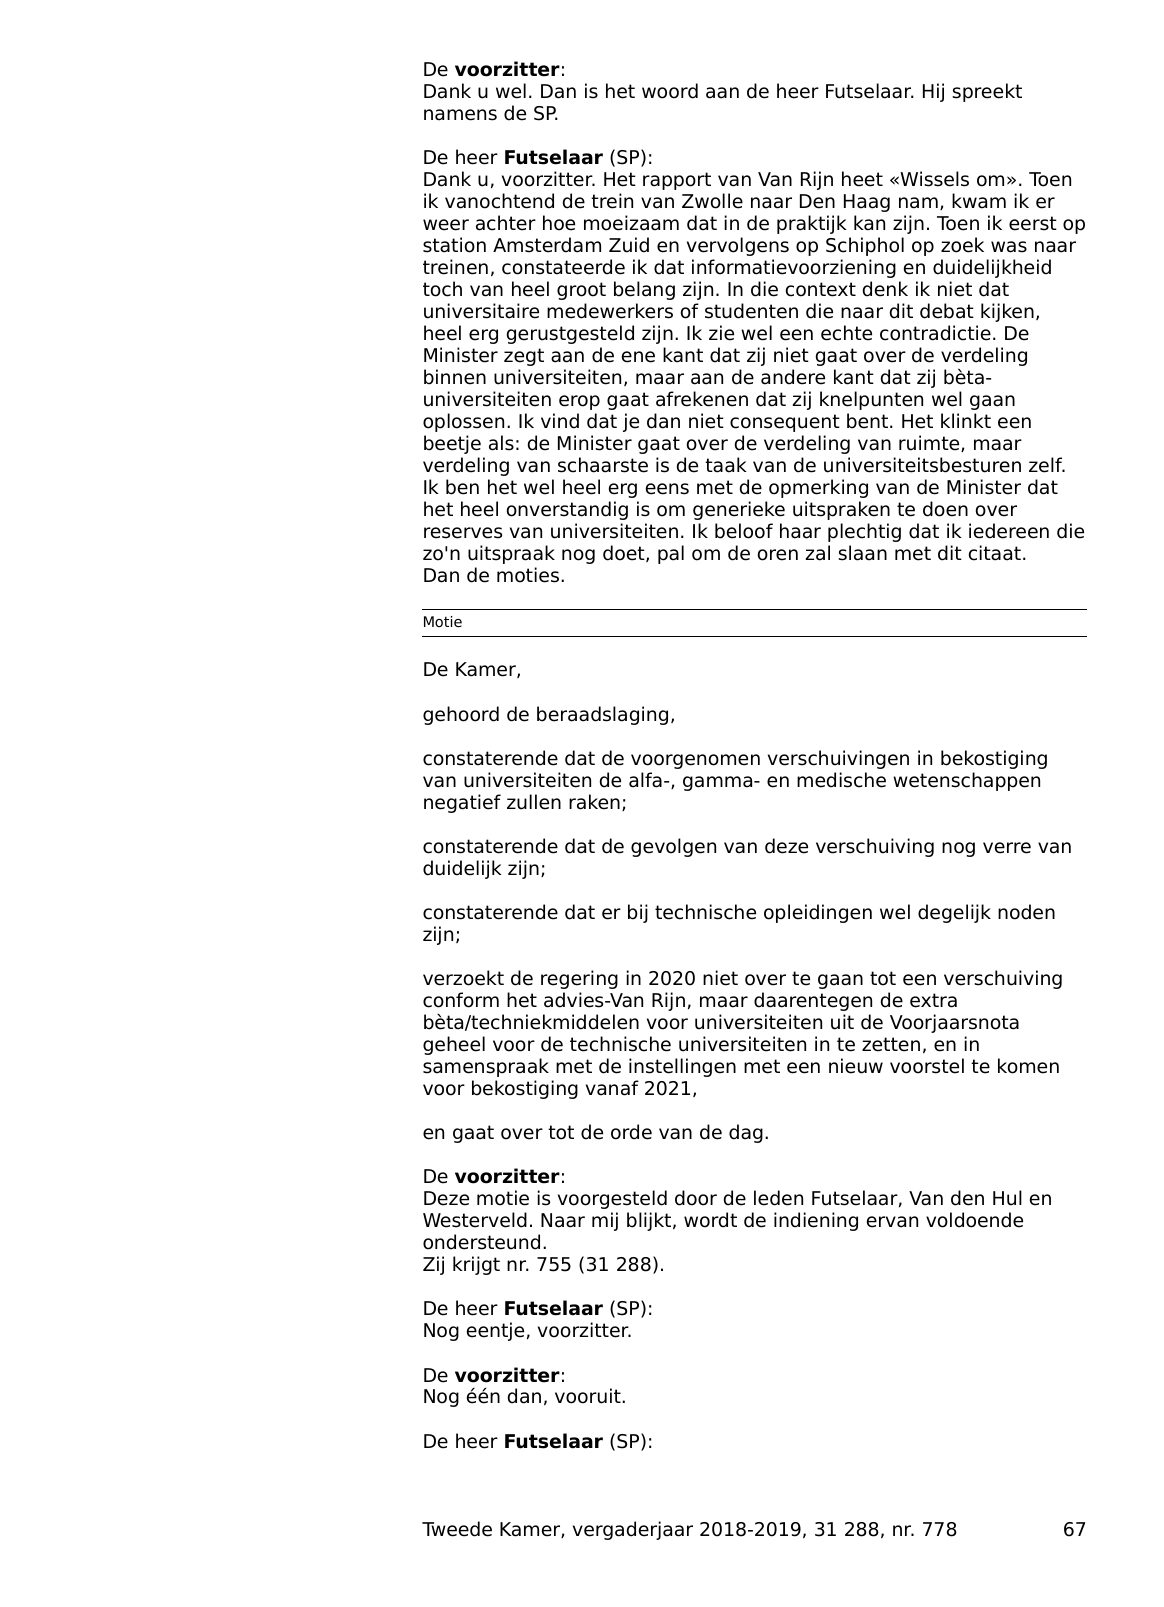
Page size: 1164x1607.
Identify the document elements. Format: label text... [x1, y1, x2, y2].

text Dank u wel. Dan is het woord aan de heer Futselaar. Hij spreekt namens de SP. [422, 81, 1087, 125]
text Dank u, voorzitter. Het rapport van Van Rijn heet «Wissels om». Toen ik vanochtend de trein van Zwolle naar Den Haag nam, kwam ik er weer achter hoe moeizaam dat in de praktijk kan zijn. Toen ik eerst op station Amsterdam Zuid en vervolgens op Schiphol op zoek was naar treinen, constateerde ik dat informatievoorziening en duidelijkheid toch van heel groot belang zijn. In die context denk ik niet dat universitaire medewerkers of studenten die naar dit debat kijken, heel erg gerustgesteld zijn. Ik zie wel een echte contradictie. De Minister zegt aan de ene kant dat zij niet gaat over de verdeling binnen universiteiten, maar aan de andere kant dat zij bèta-universiteiten erop gaat afrekenen dat zij knelpunten wel gaan oplossen. Ik vind dat je dan niet consequent bent. Het klinkt een beetje als: de Minister gaat over de verdeling van ruimte, maar verdeling van schaarste is de taak van de universiteitsbesturen zelf. [422, 169, 1087, 477]
text De voorzitter: [422, 1364, 1087, 1386]
text Nog één dan, vooruit. [422, 1386, 1087, 1408]
text Dan de moties. [422, 565, 1087, 587]
text De Kamer, [422, 659, 1087, 681]
text De voorzitter: [422, 59, 1087, 81]
text De heer Futselaar (SP): [422, 147, 1087, 169]
text constaterende dat de voorgenomen verschuivingen in bekostiging van universiteiten de alfa-, gamma- en medische wetenschappen negatief zullen raken; [422, 748, 1087, 813]
text constaterende dat de gevolgen van deze verschuiving nog verre van duidelijk zijn; [422, 836, 1087, 880]
text constaterende dat er bij technische opleidingen wel degelijk noden zijn; [422, 902, 1087, 946]
text en gaat over tot de orde van de dag. [422, 1122, 1087, 1144]
table_header Motie [422, 610, 1087, 636]
text verzoekt de regering in 2020 niet over te gaan tot een verschuiving conform het advies-Van Rijn, maar daarentegen de extra bèta/techniekmiddelen voor universiteiten uit de Voorjaarsnota geheel voor de technische universiteiten in te zetten, en in samenspraak met de instellingen met een nieuw voorstel te komen voor bekostiging vanaf 2021, [422, 968, 1087, 1100]
text Nog eentje, voorzitter. [422, 1320, 1087, 1342]
text De voorzitter: [422, 1166, 1087, 1188]
text Ik ben het wel heel erg eens met de opmerking van de Minister dat het heel onverstandig is om generieke uitspraken te doen over reserves van universiteiten. Ik beloof haar plechtig dat ik iedereen die zo'n uitspraak nog doet, pal om de oren zal slaan met dit citaat. [422, 477, 1087, 565]
text De heer Futselaar (SP): [422, 1431, 1087, 1453]
text De heer Futselaar (SP): [422, 1298, 1087, 1320]
text Deze motie is voorgesteld door de leden Futselaar, Van den Hul en Westerveld. Naar mij blijkt, wordt de indiening ervan voldoende ondersteund. [422, 1188, 1087, 1254]
text Zij krijgt nr. 755 (31 288). [422, 1254, 1087, 1276]
text gehoord de beraadslaging, [422, 703, 1087, 725]
